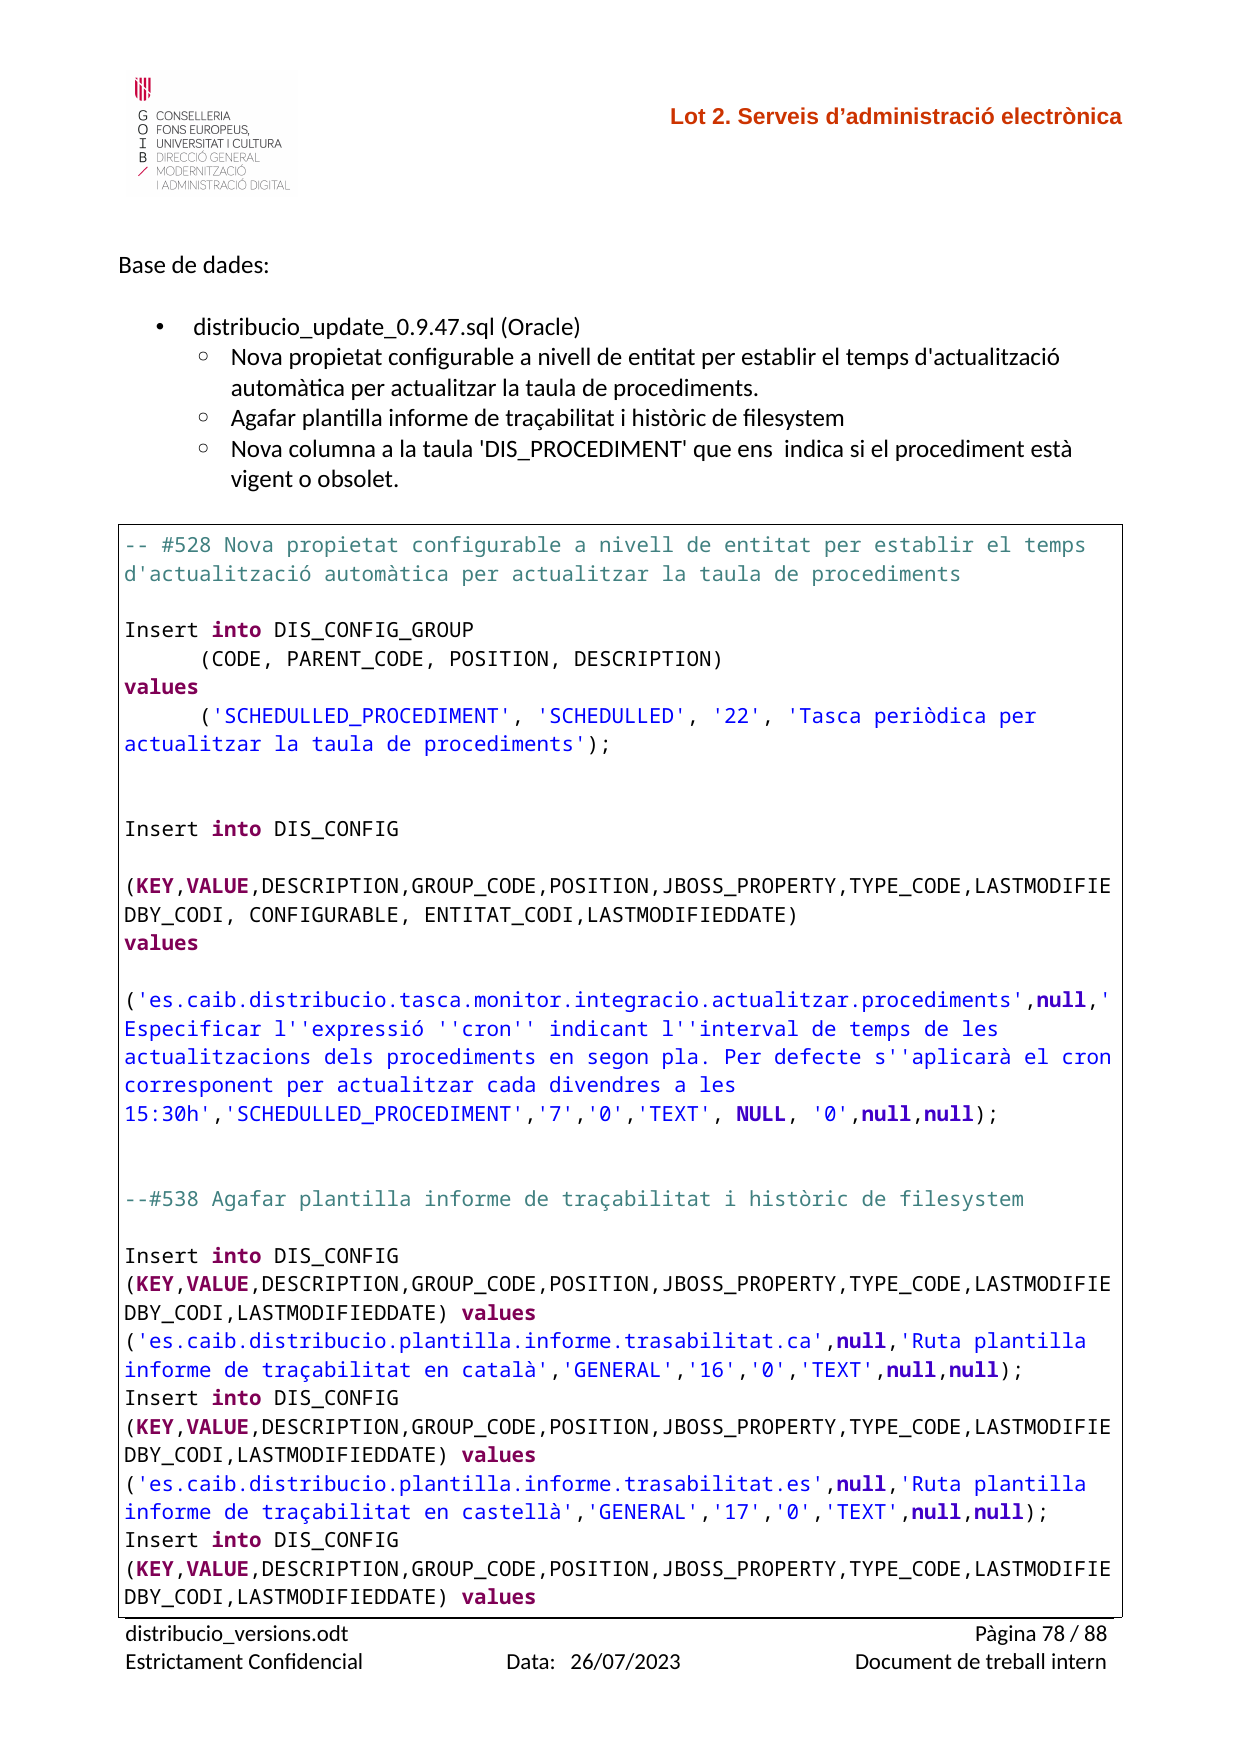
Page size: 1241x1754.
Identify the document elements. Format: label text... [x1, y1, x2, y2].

list Nova propietat configurable a nivell de entitat per establir el temps d'actualització automàtica per actualitzar la taula de procediments. [193, 341, 1122, 402]
list Agafar plantilla informe de traçabilitat i històric de filesystem [193, 402, 1122, 433]
list distribucio_update_0.9.47.sql (Oracle) [156, 311, 1122, 341]
picture [126, 70, 299, 197]
text Base de dades: [118, 250, 1122, 280]
list Nova columna a la taula 'DIS_PROCEDIMENT' que ens indica si el procediment està vigent o obsolet. [193, 433, 1122, 494]
table_header -- #528 Nova propietat configurable a nivell de entitat per establir el temps d'actualització automàtica per actualitzar la taula de procediments Insert into DIS_CONFIG_GROUP (CODE, PARENT_CODE, POSITION, DESCRIPTION) values ('SCHEDULLED_PROCEDIMENT', 'SCHEDULLED', '22', 'Tasca periòdica per actualitzar la taula de procediments'); Insert into DIS_CONFIG (KEY,VALUE,DESCRIPTION,GROUP_CODE,POSITION,JBOSS_PROPERTY,TYPE_CODE,LASTMODIFIEDBY_CODI, CONFIGURABLE, ENTITAT_CODI,LASTMODIFIEDDATE) values ('es.caib.distribucio.tasca.monitor.integracio.actualitzar.procediments',null,'Especificar l''expressió ''cron'' indicant l''interval de temps de les actualitzacions dels procediments en segon pla. Per defecte s''aplicarà el cron corresponent per actualitzar cada divendres a les 15:30h','SCHEDULLED_PROCEDIMENT','7','0','TEXT', NULL, '0',null,null); --#538 Agafar plantilla informe de traçabilitat i històric de filesystem Insert into DIS_CONFIG (KEY,VALUE,DESCRIPTION,GROUP_CODE,POSITION,JBOSS_PROPERTY,TYPE_CODE,LASTMODIFIEDBY_CODI,LASTMODIFIEDDATE) values ('es.caib.distribucio.plantilla.informe.trasabilitat.ca',null,'Ruta plantilla informe de traçabilitat en català','GENERAL','16','0','TEXT',null,null); Insert into DIS_CONFIG (KEY,VALUE,DESCRIPTION,GROUP_CODE,POSITION,JBOSS_PROPERTY,TYPE_CODE,LASTMODIFIEDBY_CODI,LASTMODIFIEDDATE) values ('es.caib.distribucio.plantilla.informe.trasabilitat.es',null,'Ruta plantilla informe de traçabilitat en castellà','GENERAL','17','0','TEXT',null,null); Insert into DIS_CONFIG (KEY,VALUE,DESCRIPTION,GROUP_CODE,POSITION,JBOSS_PROPERTY,TYPE_CODE,LASTMODIFIEDBY_CODI,LASTMODIFIEDDATE) values [119, 525, 1122, 1617]
